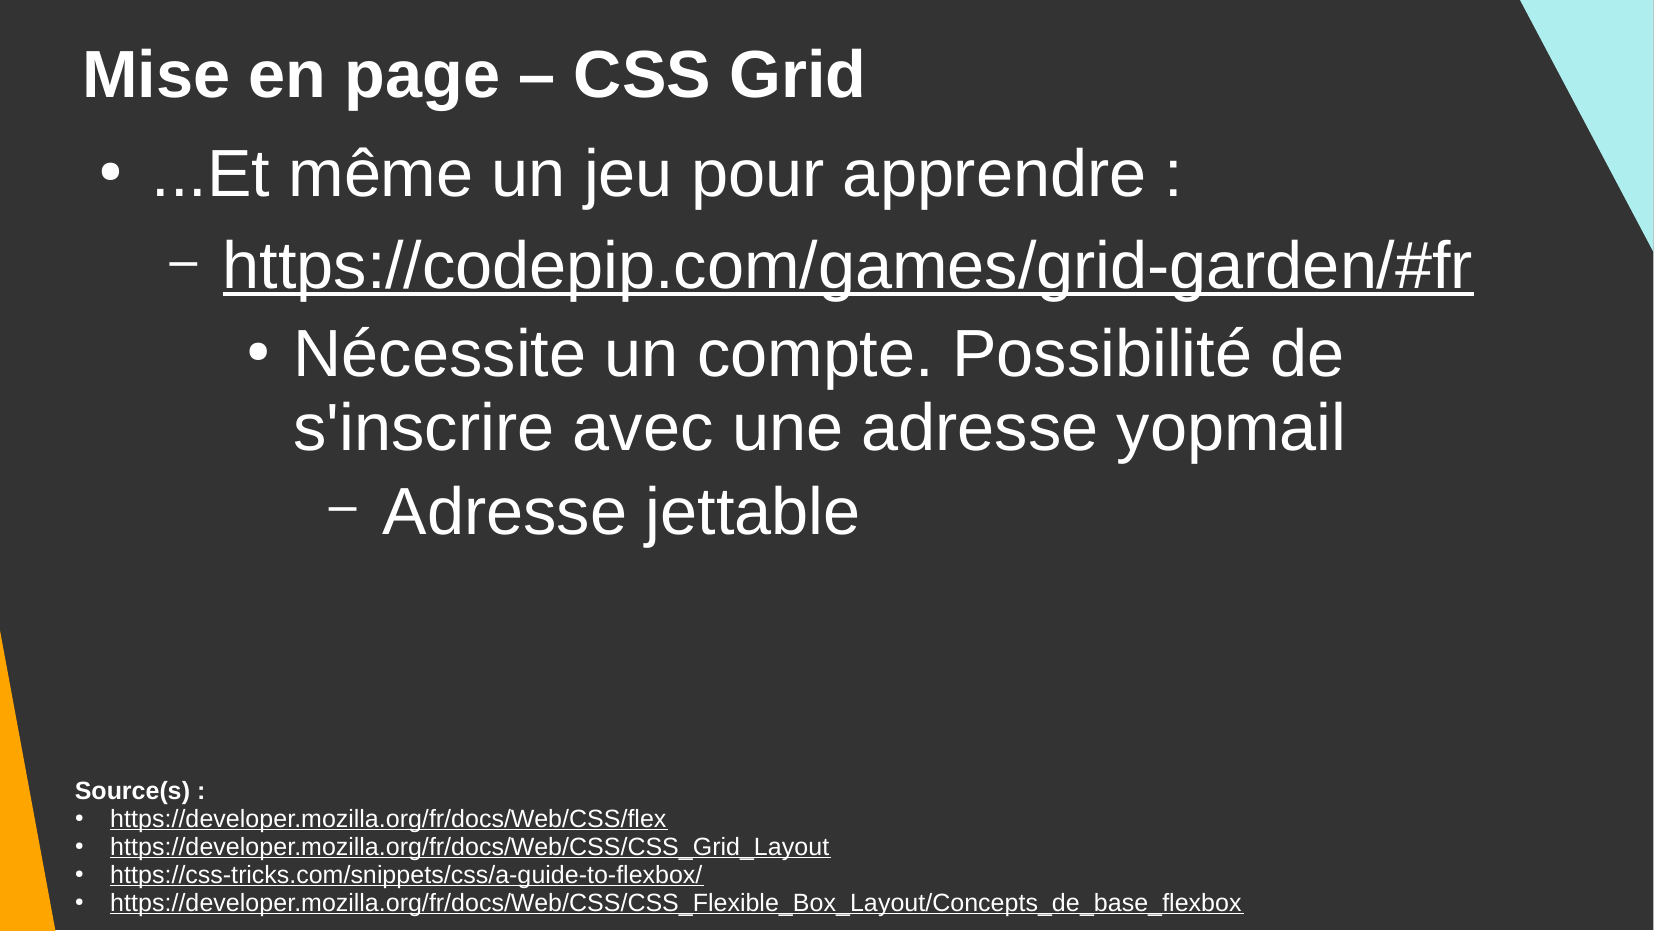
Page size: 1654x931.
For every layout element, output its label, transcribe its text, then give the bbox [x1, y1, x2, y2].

title Mise en page – CSS Grid [82, 37, 1571, 114]
text_box [0, 630, 56, 931]
text_box Source(s) : https://developer.mozilla.org/fr/docs/Web/CSS/flex https://developer.mozilla.org/fr/docs/Web/CSS/CSS_Grid_Layout https://css-tricks.com/snippets/css/a-guide-to-flexbox/ https://developer.mozilla.org/fr/docs/Web/CSS/CSS_Flexible_Box_Layout/Concepts_de_base_flexbox [60, 769, 1546, 925]
list ...Et même un jeu pour apprendre : https://codepip.com/games/grid-garden/#fr Nécessite un compte. Possibilité de s'inscrire avec une adresse yopmail Adresse jettable [80, 135, 1605, 647]
text_box [1520, 0, 1654, 254]
